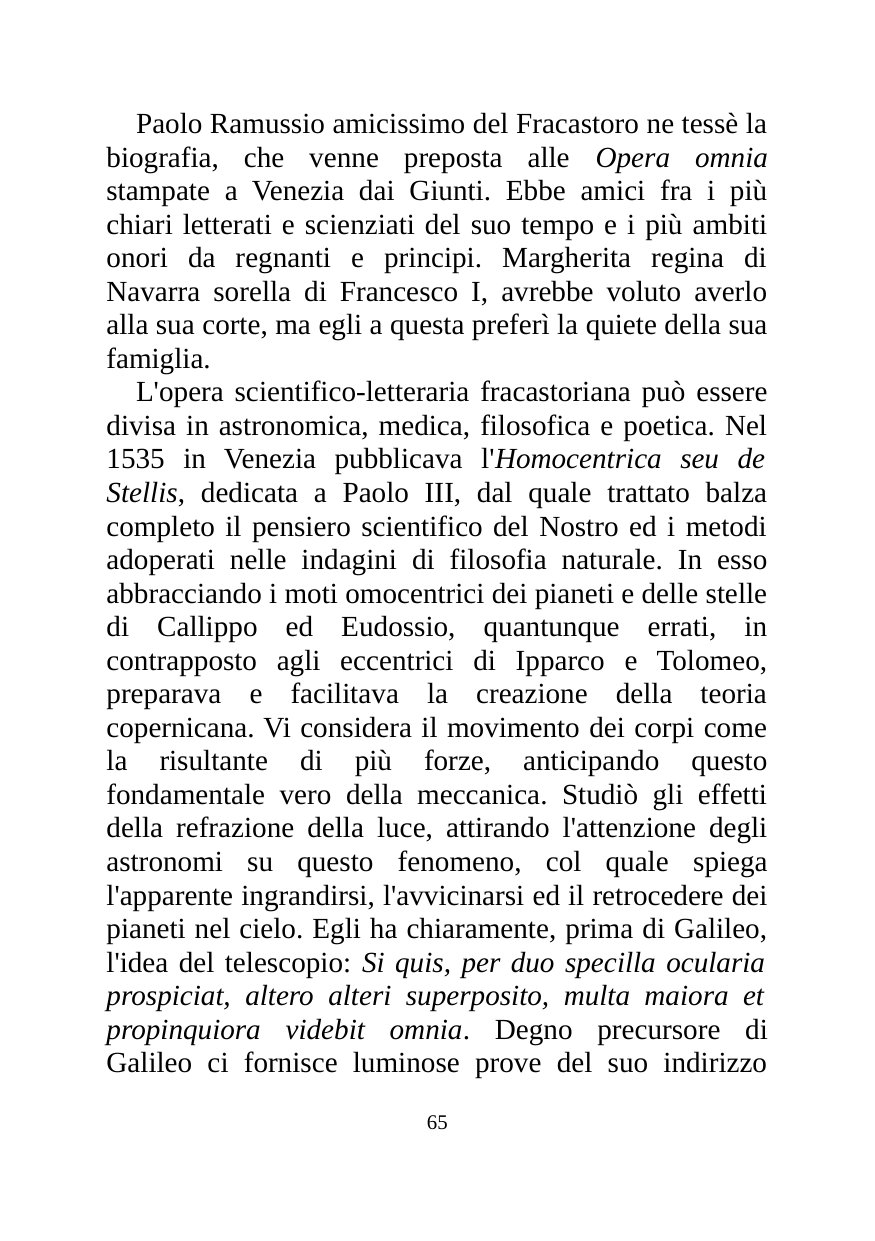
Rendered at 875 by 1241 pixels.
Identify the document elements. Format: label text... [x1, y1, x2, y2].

text L'opera scientifico-letteraria fracastoriana può essere divisa in astronomica, medica, filosofica e poetica. Nel 1535 in Venezia pubblicava l'Homocentrica seu de Stellis, dedicata a Paolo III, dal quale trattato balza completo il pensiero scientifico del Nostro ed i metodi adoperati nelle indagini di filosofia naturale. In esso abbracciando i moti omocentrici dei pianeti e delle stelle di Callippo ed Eudossio, quantunque errati, in contrapposto agli eccentrici di Ipparco e Tolomeo, preparava e facilitava la creazione della teoria copernicana. Vi considera il movimento dei corpi come la risultante di più forze, anticipando questo fondamentale vero della meccanica. Studiò gli effetti della refrazione della luce, attirando l'attenzione degli astronomi su questo fenomeno, col quale spiega l'apparente ingrandirsi, l'avvicinarsi ed il retrocedere dei pianeti nel cielo. Egli ha chiaramente, prima di Galileo, l'idea del telescopio: Si quis, per duo specilla ocularia prospiciat, altero alteri superposito, multa maiora et propinquiora videbit omnia. Degno precursore di Galileo ci fornisce luminose prove del suo indirizzo [106, 374, 768, 1079]
text Paolo Ramussio amicissimo del Fracastoro ne tessè la biografia, che venne preposta alle Opera omnia stampate a Venezia dai Giunti. Ebbe amici fra i più chiari letterati e scienziati del suo tempo e i più ambiti onori da regnanti e principi. Margherita regina di Navarra sorella di Francesco I, avrebbe voluto averlo alla sua corte, ma egli a questa preferì la quiete della sua famiglia. [106, 106, 768, 374]
